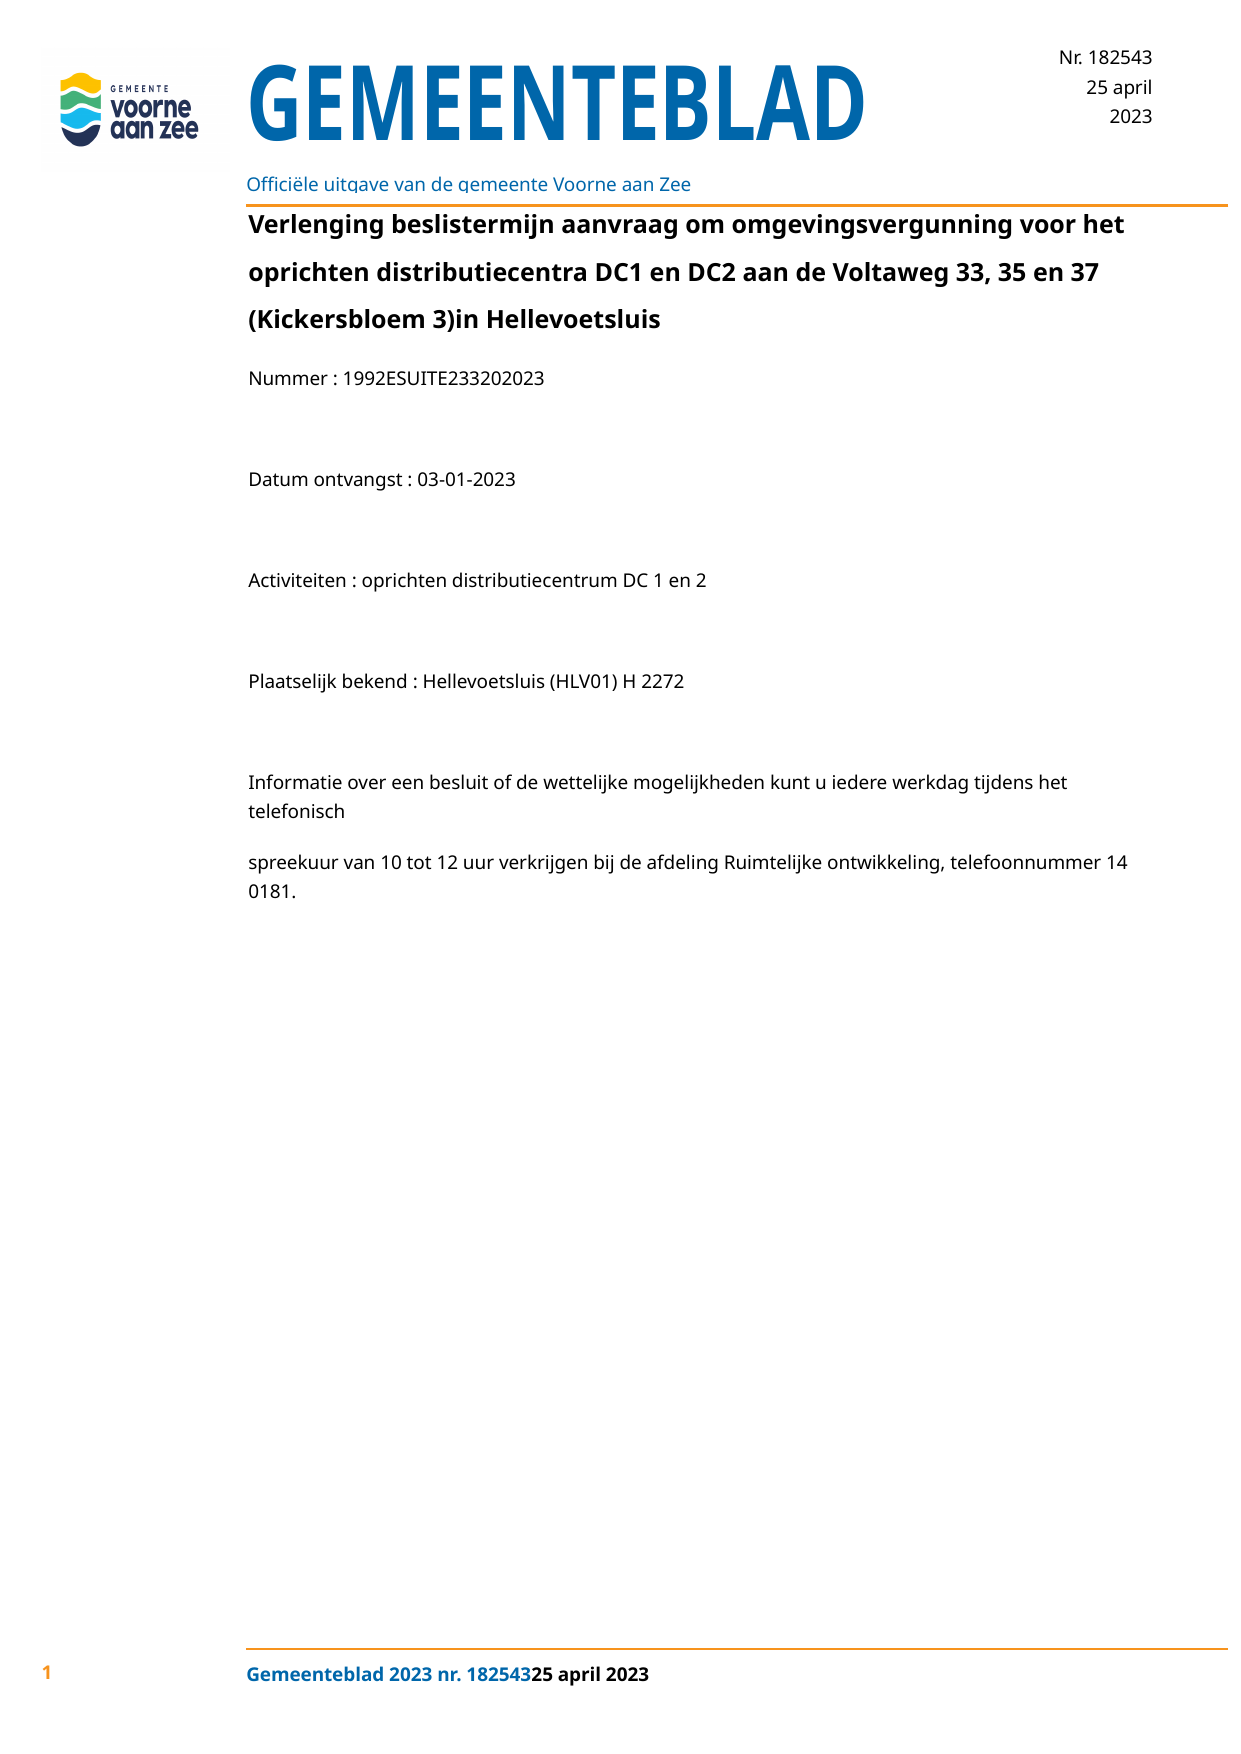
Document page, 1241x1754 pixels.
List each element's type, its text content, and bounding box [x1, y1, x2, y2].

text Informatie over een besluit of de wettelijke mogelijkheden kunt u iedere werkdag tijdens het telefonisch [248, 769, 1152, 824]
text Verlenging beslistermijn aanvraag om omgevingsvergunning voor het oprichten distributiecentra DC1 en DC2 aan de Voltaweg 33, 35 en 37 (Kickersbloem 3)in Hellevoetsluis [248, 207, 1152, 336]
text Datum ontvangst : 03-01-2023 [248, 466, 1152, 492]
text Nummer : 1992ESUITE233202023 [248, 366, 1152, 391]
text Plaatselijk bekend : Hellevoetsluis (HLV01) H 2272 [248, 668, 1152, 694]
text spreekuur van 10 tot 12 uur verkrijgen bij de afdeling Ruimtelijke ontwikkeling, telefoonnummer 14 0181. [248, 849, 1152, 904]
text Activiteiten : oprichten distributiecentrum DC 1 en 2 [248, 567, 1152, 593]
picture [41, 47, 231, 172]
